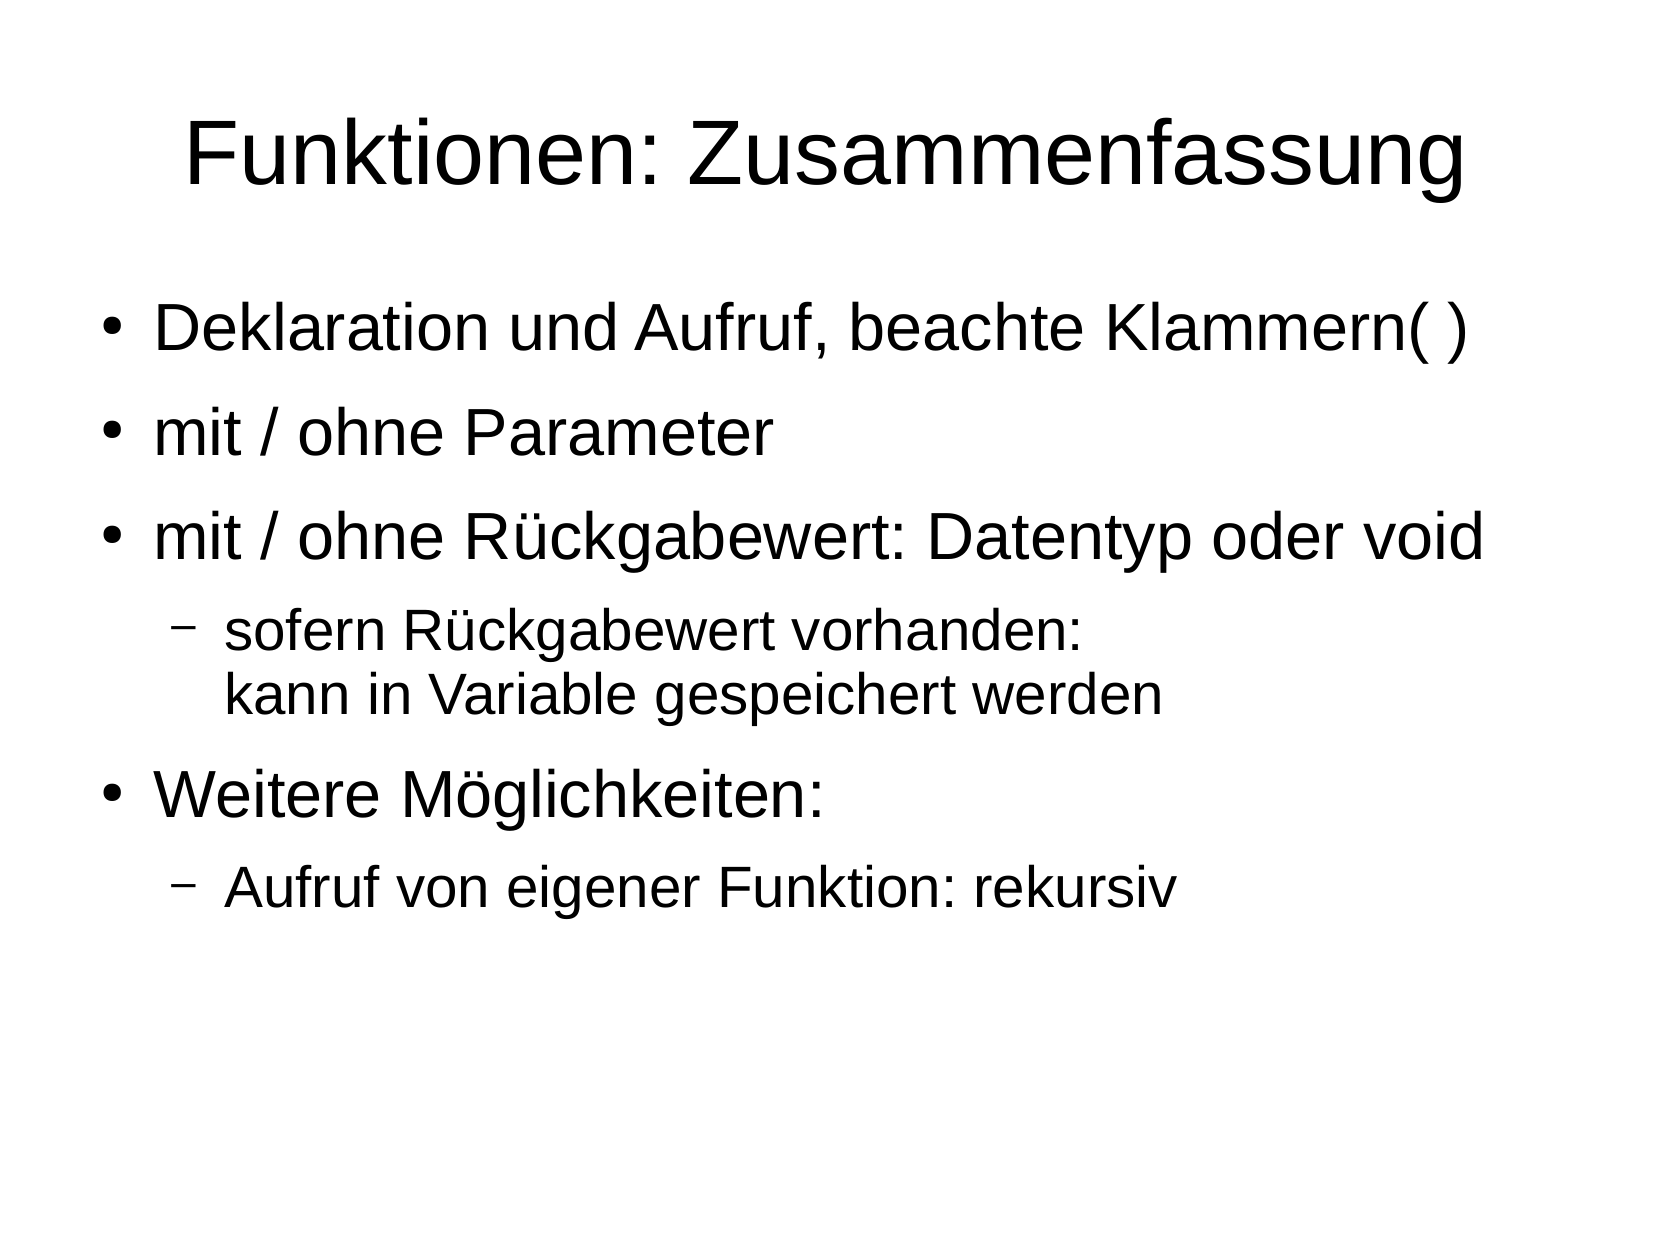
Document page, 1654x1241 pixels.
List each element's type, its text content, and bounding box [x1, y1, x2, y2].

title Funktionen: Zusammenfassung [82, 49, 1571, 257]
list Deklaration und Aufruf, beachte Klammern( ) mit / ohne Parameter mit / ohne Rückgabewert: Datentyp oder void sofern Rückgabewert vorhanden: kann in Variable gespeichert werden Weitere Möglichkeiten: Aufruf von eigener Funktion: rekursiv [82, 290, 1571, 1216]
